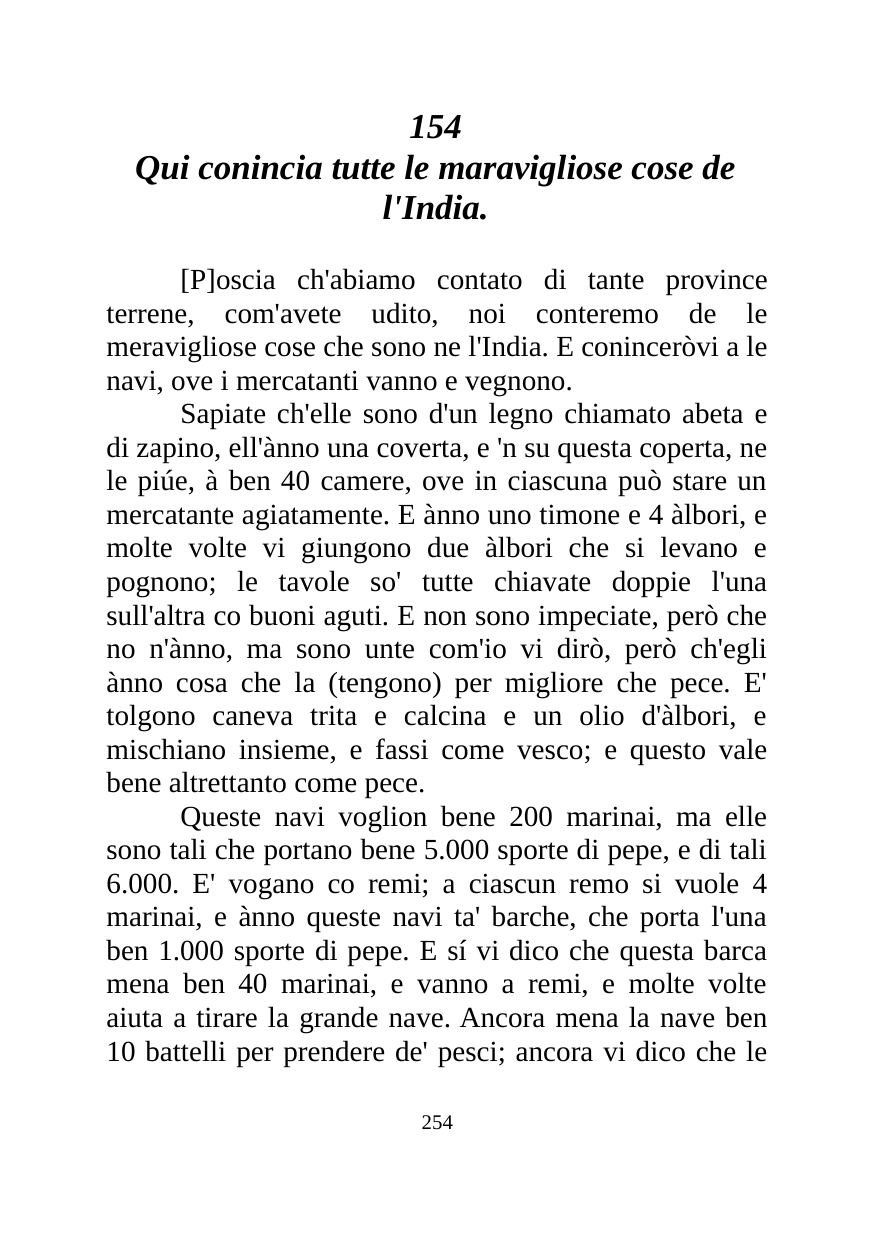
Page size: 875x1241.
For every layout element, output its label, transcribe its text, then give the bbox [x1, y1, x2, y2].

text Queste navi voglion bene 200 marinai, ma elle sono tali che portano bene 5.000 sporte di pepe, e di tali 6.000. E' vogano co remi; a ciascun remo si vuole 4 marinai, e ànno queste navi ta' barche, che porta l'una ben 1.000 sporte di pepe. E sí vi dico che questa barca mena ben 40 marinai, e vanno a remi, e molte volte aiuta a tirare la grande nave. Ancora mena la nave ben 10 battelli per prendere de' pesci; ancora vi dico che le [106, 799, 768, 1067]
subtitle 154 Qui conincia tutte le maravigliose cose de l'India. [106, 106, 768, 227]
text [P]oscia ch'abiamo contato di tante province terrene, com'avete udito, noi conteremo de le meravigliose cose che sono ne l'India. E coninceròvi a le navi, ove i mercatanti vanno e vegnono. [106, 262, 768, 396]
text Sapiate ch'elle sono d'un legno chiamato abeta e di zapino, ell'ànno una coverta, e 'n su questa coperta, ne le piúe, à ben 40 camere, ove in ciascuna può stare un mercatante agiatamente. E ànno uno timone e 4 àlbori, e molte volte vi giungono due àlbori che si levano e pognono; le tavole so' tutte chiavate doppie l'una sull'altra co buoni aguti. E non sono impeciate, però che no n'ànno, ma sono unte com'io vi dirò, però ch'egli ànno cosa che la (tengono) per migliore che pece. E' tolgono caneva trita e calcina e un olio d'àlbori, e mischiano insieme, e fassi come vesco; e questo vale bene altrettanto come pece. [106, 396, 768, 799]
